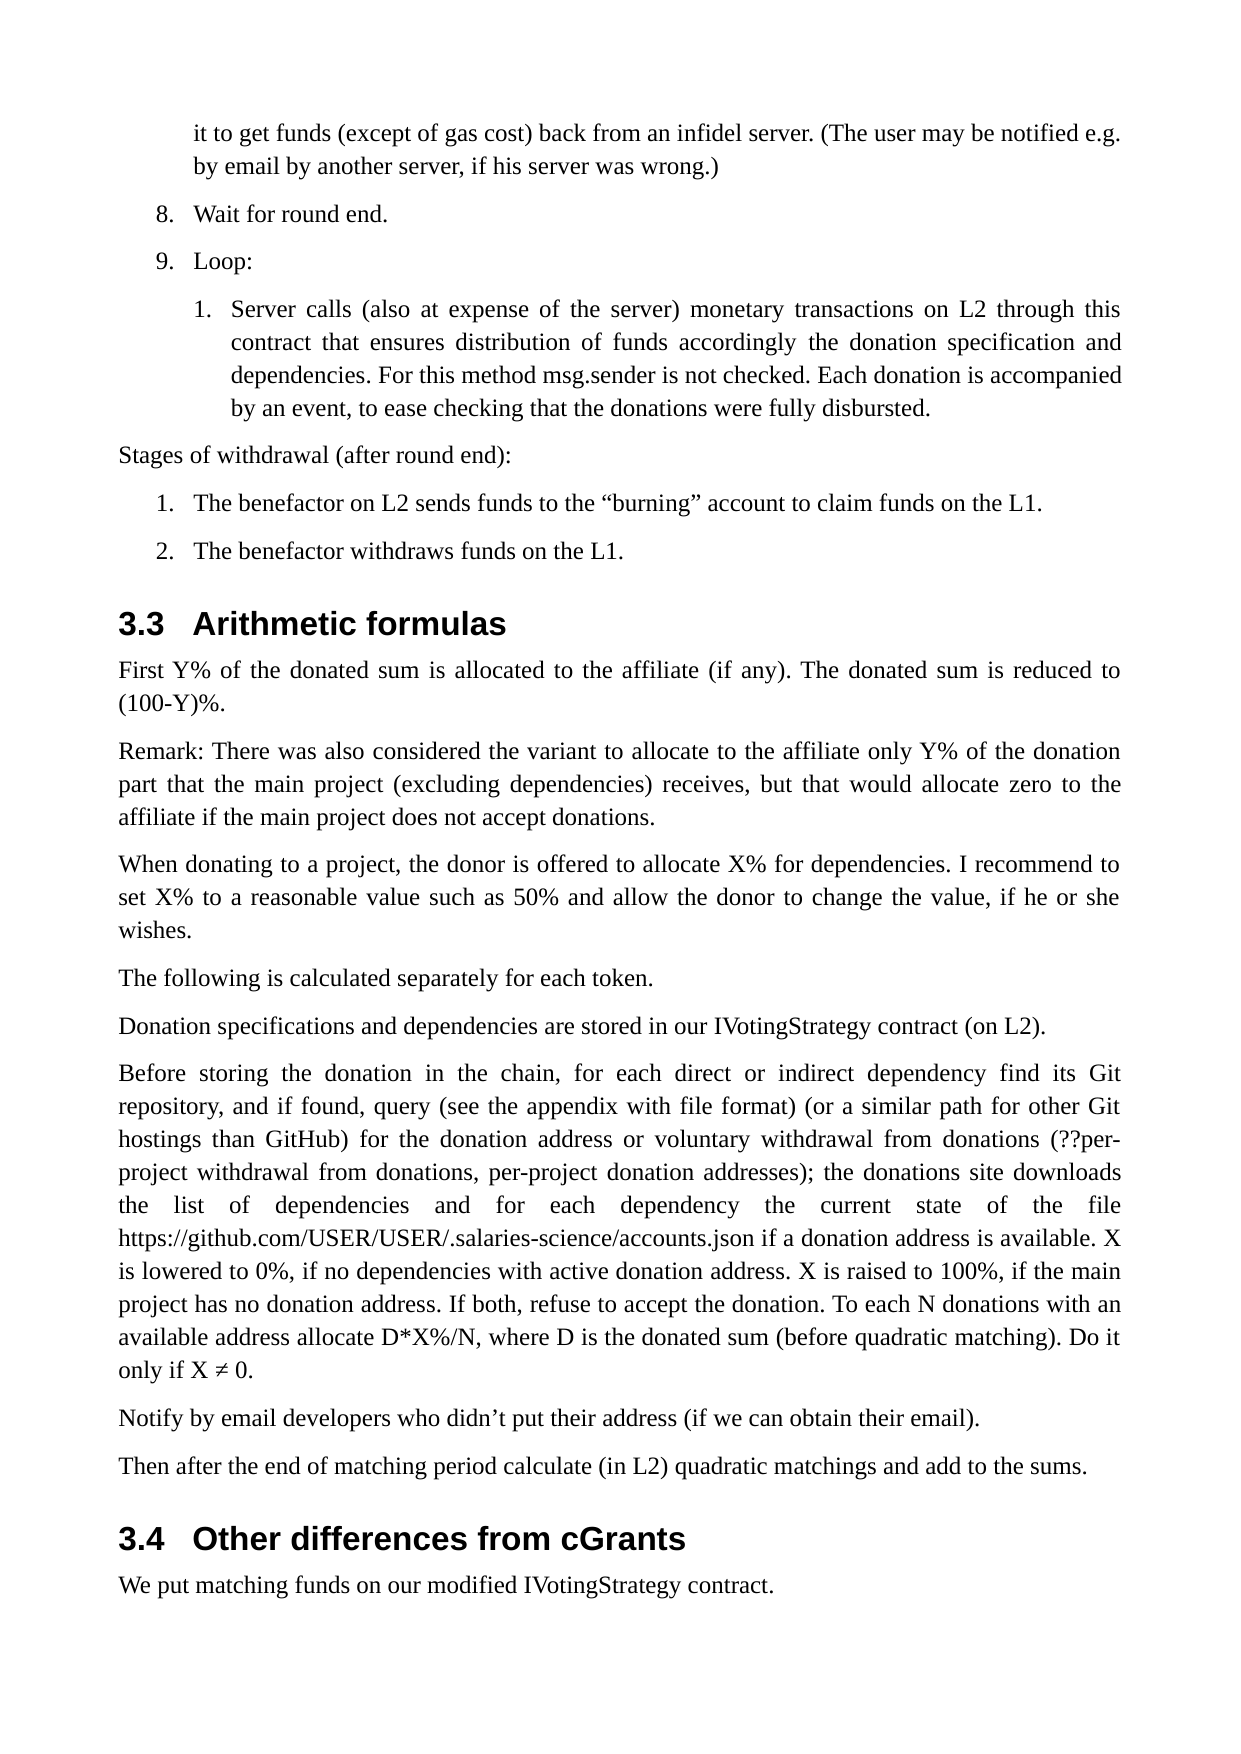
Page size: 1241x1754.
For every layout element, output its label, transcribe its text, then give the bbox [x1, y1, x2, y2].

list The benefactor on L2 sends funds to the “burning” account to claim funds on the L1. [156, 488, 1122, 517]
text Notify by email developers who didn’t put their address (if we can obtain their email). [118, 1403, 1122, 1432]
text When donating to a project, the donor is offered to allocate X% for dependencies. I recommend to set X% to a reasonable value such as 50% and allow the donor to change the value, if he or she wishes. [118, 849, 1122, 944]
text Donation specifications and dependencies are stored in our IVotingStrategy contract (on L2). [118, 1011, 1122, 1039]
text Before storing the donation in the chain, for each direct or indirect dependency find its Git repository, and if found, query (see the appendix with file format) (or a similar path for other Git hostings than GitHub) for the donation address or voluntary withdrawal from donations (??per-project withdrawal from donations, per-project donation addresses); the donations site downloads the list of dependencies and for each dependency the current state of the file https://github.com/USER/USER/.salaries-science/accounts.json if a donation address is available. X is lowered to 0%, if no dependencies with active donation address. X is raised to 100%, if the main project has no donation address. If both, refuse to accept the donation. To each N donations with an available address allocate D*X%/N, where D is the donated sum (before quadratic matching). Do it only if X ≠ 0. [118, 1058, 1122, 1384]
list Server calls (also at expense of the server) monetary transactions on L2 through this contract that ensures distribution of funds accordingly the donation specification and dependencies. For this method msg.sender is not checked. Each donation is accompanied by an event, to ease checking that the donations were fully disbursted. [193, 294, 1122, 422]
text Remark: There was also considered the variant to allocate to the affiliate only Y% of the donation part that the main project (excluding dependencies) receives, but that would allocate zero to the affiliate if the main project does not accept donations. [118, 736, 1122, 831]
subtitle Arithmetic formulas [118, 604, 1122, 643]
list The benefactor withdraws funds on the L1. [156, 536, 1122, 564]
text First Y% of the donated sum is allocated to the affiliate (if any). The donated sum is reduced to (100-Y)%. [118, 655, 1122, 717]
list Loop: [156, 246, 1122, 275]
list it to get funds (except of gas cost) back from an infidel server. (The user may be notified e.g. by email by another server, if his server was wrong.) [156, 118, 1122, 180]
text Then after the end of matching period calculate (in L2) quadratic matchings and add to the sums. [118, 1451, 1122, 1479]
text The following is calculated separately for each token. [118, 963, 1122, 992]
text We put matching funds on our modified IVotingStrategy contract. [118, 1570, 1122, 1599]
list Wait for round end. [156, 199, 1122, 227]
text Stages of withdrawal (after round end): [118, 441, 1122, 469]
subtitle Other differences from cGrants [118, 1519, 1122, 1558]
